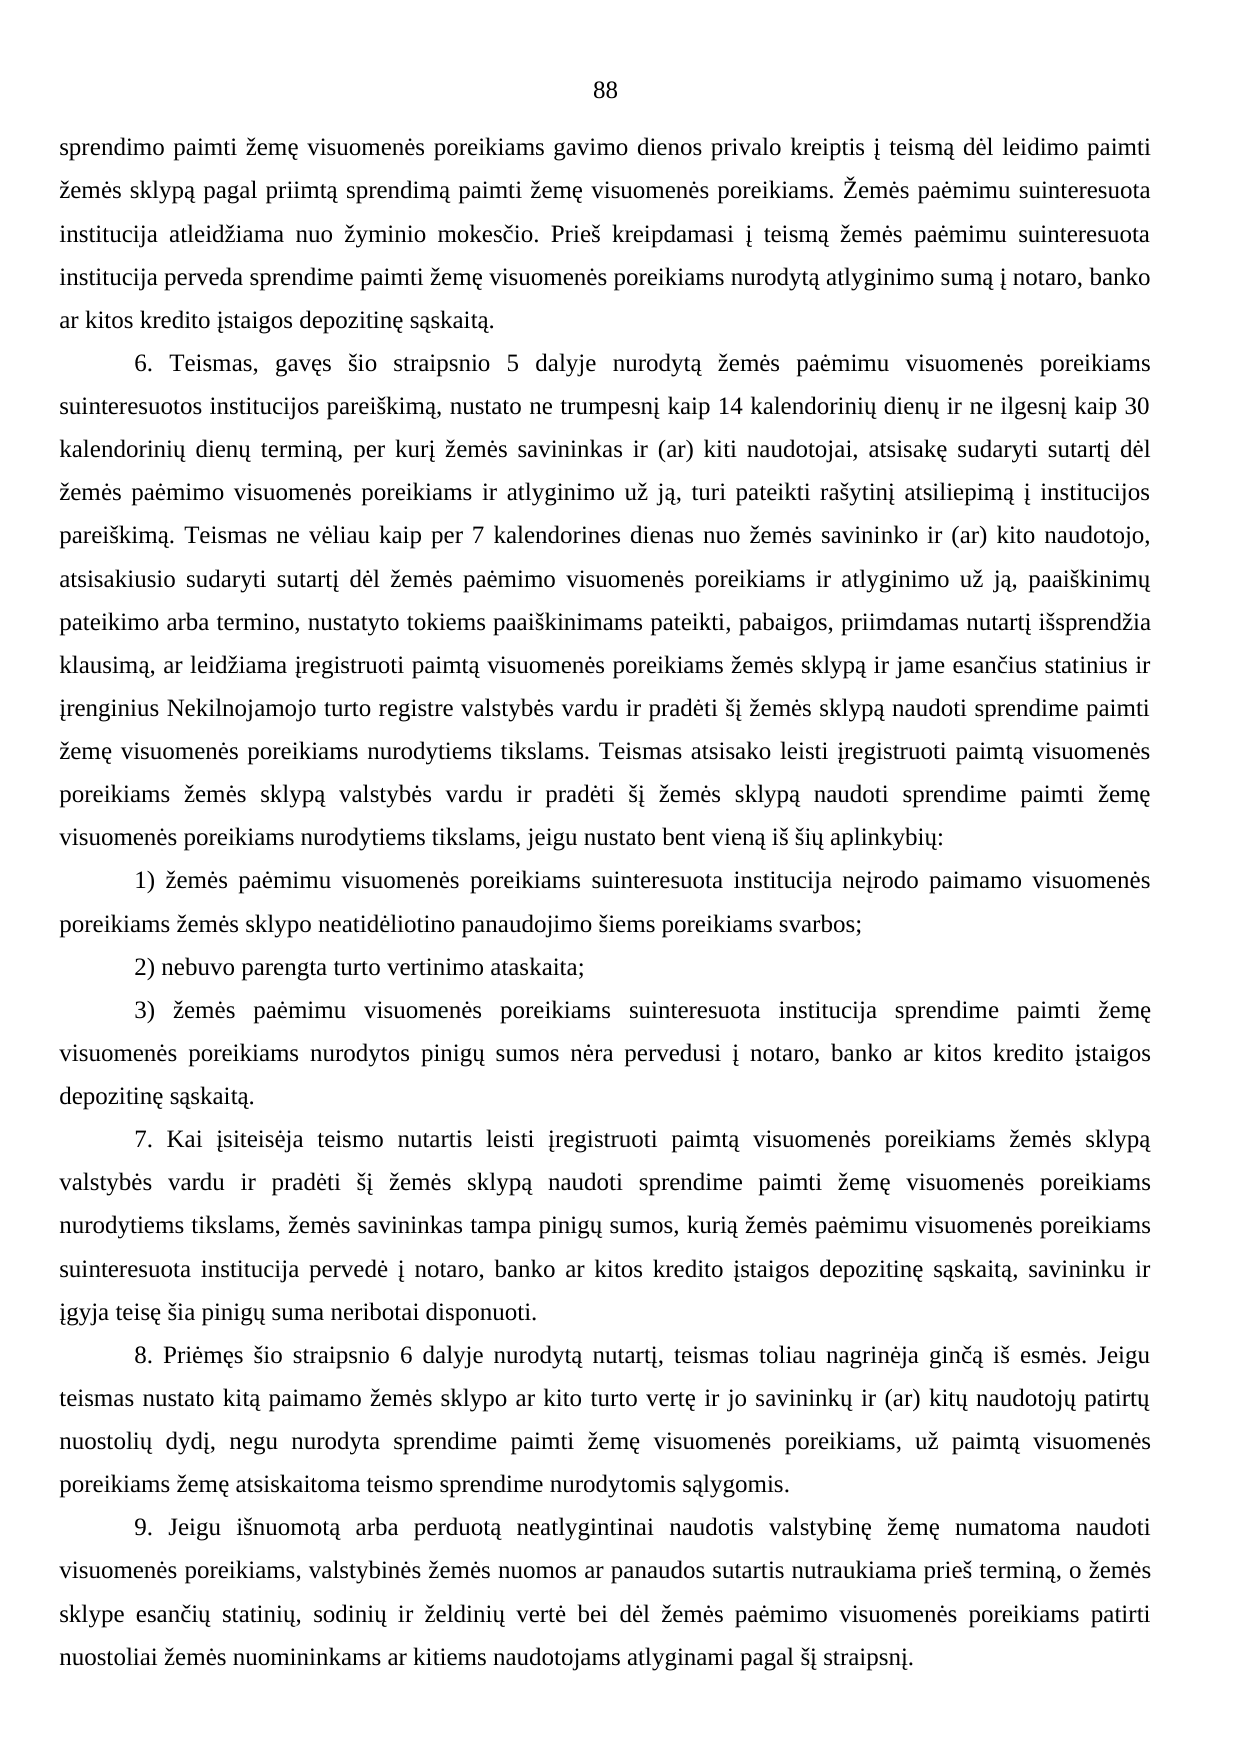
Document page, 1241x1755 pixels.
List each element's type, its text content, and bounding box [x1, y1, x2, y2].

text sprendimo paimti žemę visuomenės poreikiams gavimo dienos privalo kreiptis į teismą dėl leidimo paimti žemės sklypą pagal priimtą sprendimą paimti žemę visuomenės poreikiams. Žemės paėmimu suinteresuota institucija atleidžiama nuo žyminio mokesčio. Prieš kreipdamasi į teismą žemės paėmimu suinteresuota institucija perveda sprendime paimti žemę visuomenės poreikiams nurodytą atlyginimo sumą į notaro, banko ar kitos kredito įstaigos depozitinę sąskaitą. [59, 132, 1152, 334]
text 6. Teismas, gavęs šio straipsnio 5 dalyje nurodytą žemės paėmimu visuomenės poreikiams suinteresuotos institucijos pareiškimą, nustato ne trumpesnį kaip 14 kalendorinių dienų ir ne ilgesnį kaip 30 kalendorinių dienų terminą, per kurį žemės savininkas ir (ar) kiti naudotojai, atsisakę sudaryti sutartį dėl žemės paėmimo visuomenės poreikiams ir atlyginimo už ją, turi pateikti rašytinį atsiliepimą į institucijos pareiškimą. Teismas ne vėliau kaip per 7 kalendorines dienas nuo žemės savininko ir (ar) kito naudotojo, atsisakiusio sudaryti sutartį dėl žemės paėmimo visuomenės poreikiams ir atlyginimo už ją, paaiškinimų pateikimo arba termino, nustatyto tokiems paaiškinimams pateikti, pabaigos, priimdamas nutartį išsprendžia klausimą, ar leidžiama įregistruoti paimtą visuomenės poreikiams žemės sklypą ir jame esančius statinius ir įrenginius Nekilnojamojo turto registre valstybės vardu ir pradėti šį žemės sklypą naudoti sprendime paimti žemę visuomenės poreikiams nurodytiems tikslams. Teismas atsisako leisti įregistruoti paimtą visuomenės poreikiams žemės sklypą valstybės vardu ir pradėti šį žemės sklypą naudoti sprendime paimti žemę visuomenės poreikiams nurodytiems tikslams, jeigu nustato bent vieną iš šių aplinkybių: [59, 348, 1152, 851]
text 3) žemės paėmimu visuomenės poreikiams suinteresuota institucija sprendime paimti žemę visuomenės poreikiams nurodytos pinigų sumos nėra pervedusi į notaro, banko ar kitos kredito įstaigos depozitinę sąskaitą. [59, 995, 1152, 1110]
text 2) nebuvo parengta turto vertinimo ataskaita; [59, 952, 1152, 981]
text 9. Jeigu išnuomotą arba perduotą neatlygintinai naudotis valstybinę žemę numatoma naudoti visuomenės poreikiams, valstybinės žemės nuomos ar panaudos sutartis nutraukiama prieš terminą, o žemės sklype esančių statinių, sodinių ir želdinių vertė bei dėl žemės paėmimo visuomenės poreikiams patirti nuostoliai žemės nuomininkams ar kitiems naudotojams atlyginami pagal šį straipsnį. [59, 1512, 1152, 1671]
text 8. Priėmęs šio straipsnio 6 dalyje nurodytą nutartį, teismas toliau nagrinėja ginčą iš esmės. Jeigu teismas nustato kitą paimamo žemės sklypo ar kito turto vertę ir jo savininkų ir (ar) kitų naudotojų patirtų nuostolių dydį, negu nurodyta sprendime paimti žemę visuomenės poreikiams, už paimtą visuomenės poreikiams žemę atsiskaitoma teismo sprendime nurodytomis sąlygomis. [59, 1340, 1152, 1498]
text 7. Kai įsiteisėja teismo nutartis leisti įregistruoti paimtą visuomenės poreikiams žemės sklypą valstybės vardu ir pradėti šį žemės sklypą naudoti sprendime paimti žemę visuomenės poreikiams nurodytiems tikslams, žemės savininkas tampa pinigų sumos, kurią žemės paėmimu visuomenės poreikiams suinteresuota institucija pervedė į notaro, banko ar kitos kredito įstaigos depozitinę sąskaitą, savininku ir įgyja teisę šia pinigų suma neribotai disponuoti. [59, 1124, 1152, 1326]
text 1) žemės paėmimu visuomenės poreikiams suinteresuota institucija neįrodo paimamo visuomenės poreikiams žemės sklypo neatidėliotino panaudojimo šiems poreikiams svarbos; [59, 866, 1152, 937]
